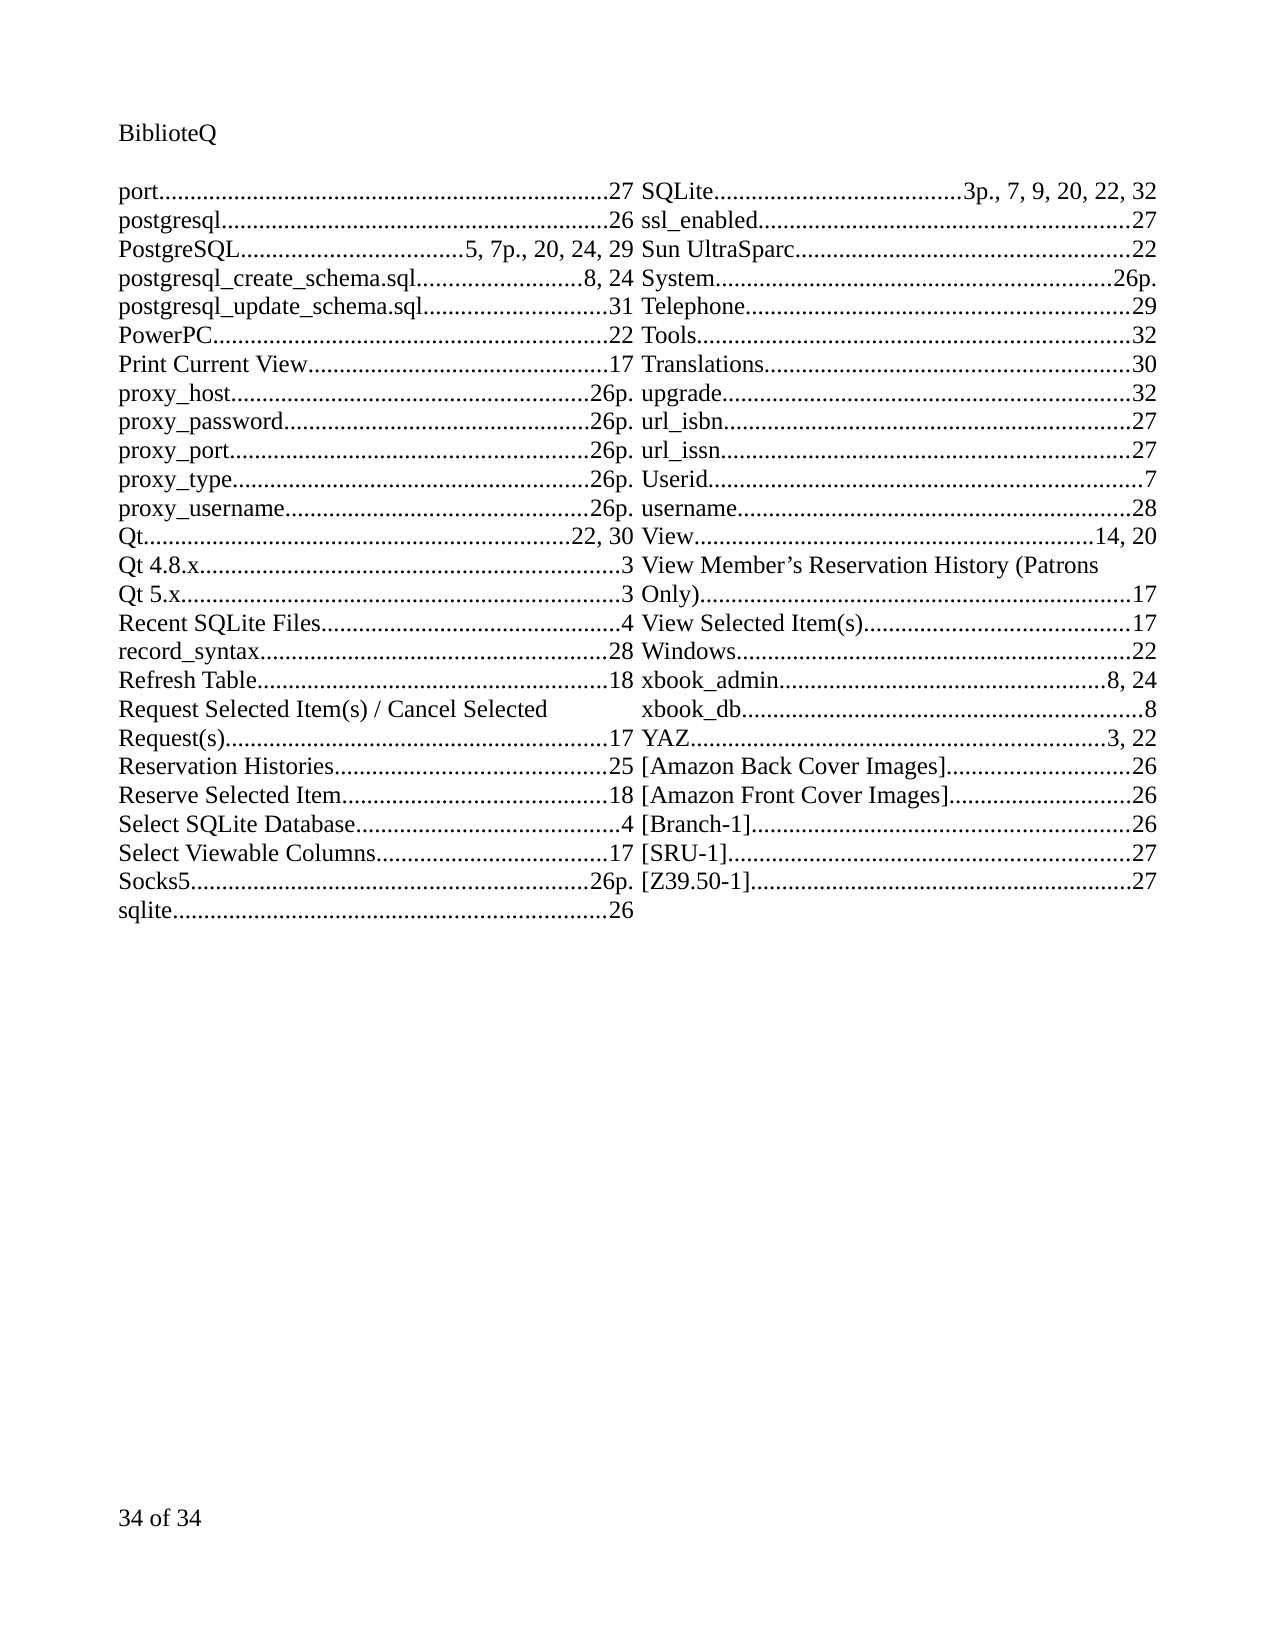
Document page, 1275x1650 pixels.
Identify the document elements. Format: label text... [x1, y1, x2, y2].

text Tools 32 [641, 320, 1157, 349]
text PostgreSQL 5, 7p., 20, 24, 29 [118, 234, 634, 263]
text Qt 4.8.x 3 [118, 550, 634, 579]
text YAZ 3, 22 [641, 723, 1157, 751]
text postgresql 26 [118, 205, 634, 234]
text View Member’s Reservation History (Patrons Only) 17 [641, 550, 1157, 608]
text Telephone 29 [641, 291, 1157, 320]
text SQLite 3p., 7, 9, 20, 22, 32 [641, 176, 1157, 205]
text postgresql_create_schema.sql 8, 24 [118, 263, 634, 291]
text Socks5 26p. [118, 866, 634, 895]
text View 14, 20 [641, 521, 1157, 550]
text [Amazon Front Cover Images] 26 [641, 780, 1157, 809]
text Request Selected Item(s) / Cancel Selected Request(s) 17 [118, 694, 634, 751]
text Reservation Histories 25 [118, 751, 634, 780]
text Userid 7 [641, 464, 1157, 493]
text [SRU-1] 27 [641, 838, 1157, 866]
text username 28 [641, 493, 1157, 521]
text postgresql_update_schema.sql 31 [118, 291, 634, 320]
text Sun UltraSparc 22 [641, 234, 1157, 263]
text port 27 [118, 176, 634, 205]
text PowerPC 22 [118, 320, 634, 349]
text record_syntax 28 [118, 636, 634, 665]
text Print Current View 17 [118, 349, 634, 378]
text Qt 5.x 3 [118, 579, 634, 608]
text Select SQLite Database 4 [118, 809, 634, 838]
text proxy_port 26p. [118, 435, 634, 464]
text url_issn 27 [641, 435, 1157, 464]
text [Branch-1] 26 [641, 809, 1157, 838]
text Qt 22, 30 [118, 521, 634, 550]
text [Amazon Back Cover Images] 26 [641, 751, 1157, 780]
text proxy_username 26p. [118, 493, 634, 521]
text System 26p. [641, 263, 1157, 291]
text upgrade 32 [641, 378, 1157, 406]
text xbook_admin 8, 24 [641, 665, 1157, 694]
text proxy_host 26p. [118, 378, 634, 406]
text Recent SQLite Files 4 [118, 608, 634, 636]
text Windows 22 [641, 636, 1157, 665]
text View Selected Item(s) 17 [641, 608, 1157, 636]
text url_isbn 27 [641, 406, 1157, 435]
text xbook_db 8 [641, 694, 1157, 723]
text Refresh Table 18 [118, 665, 634, 694]
text Select Viewable Columns 17 [118, 838, 634, 866]
text Translations 30 [641, 349, 1157, 378]
text [Z39.50-1] 27 [641, 866, 1157, 895]
text sqlite 26 [118, 895, 634, 924]
text proxy_type 26p. [118, 464, 634, 493]
text ssl_enabled 27 [641, 205, 1157, 234]
text proxy_password 26p. [118, 406, 634, 435]
text Reserve Selected Item 18 [118, 780, 634, 809]
